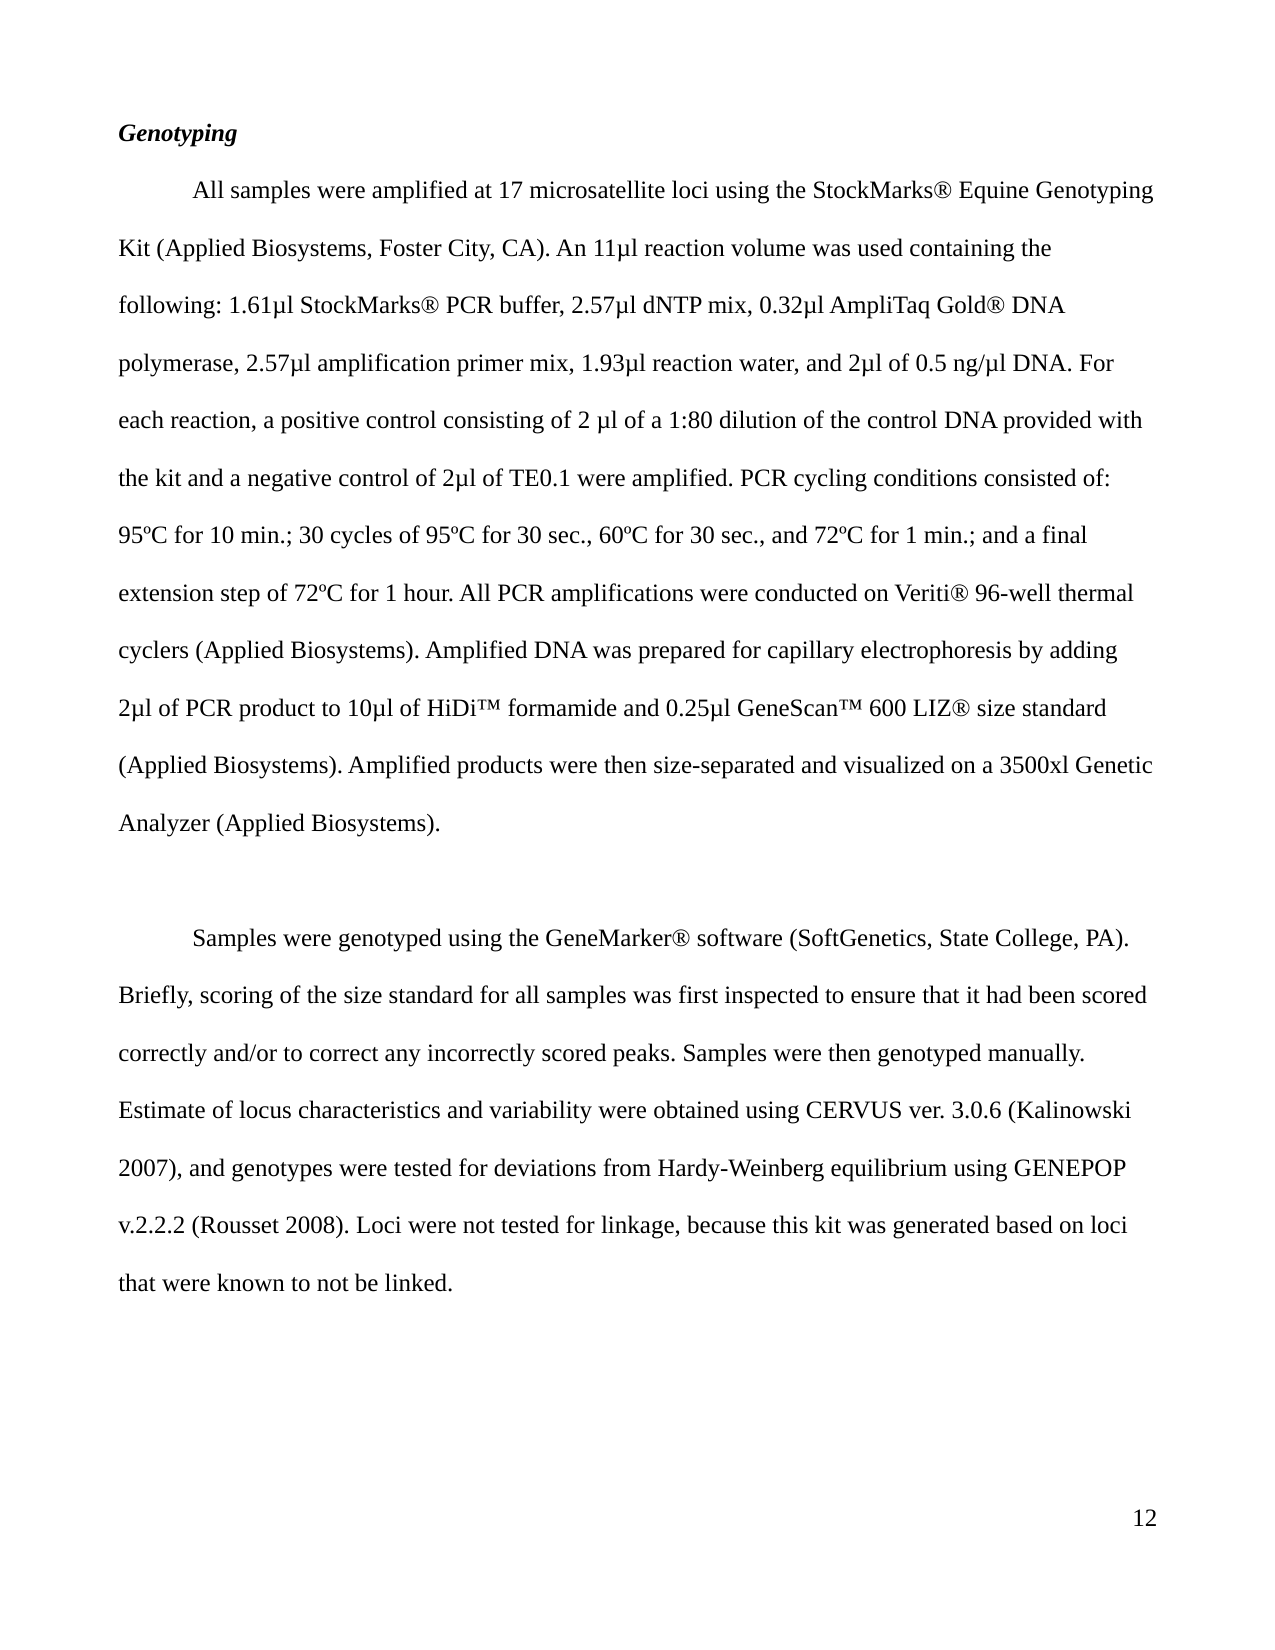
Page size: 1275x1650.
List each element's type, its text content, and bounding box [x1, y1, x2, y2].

text All samples were amplified at 17 microsatellite loci using the StockMarks® Equine Genotyping Kit (Applied Biosystems, Foster City, CA). An 11µl reaction volume was used containing the following: 1.61µl StockMarks® PCR buffer, 2.57µl dNTP mix, 0.32µl AmpliTaq Gold® DNA polymerase, 2.57µl amplification primer mix, 1.93µl reaction water, and 2µl of 0.5 ng/µl DNA. For each reaction, a positive control consisting of 2 µl of a 1:80 dilution of the control DNA provided with the kit and a negative control of 2µl of TE0.1 were amplified. PCR cycling conditions consisted of: 95ºC for 10 min.; 30 cycles of 95ºC for 30 sec., 60ºC for 30 sec., and 72ºC for 1 min.; and a final extension step of 72ºC for 1 hour. All PCR amplifications were conducted on Veriti® 96-well thermal cyclers (Applied Biosystems). Amplified DNA was prepared for capillary electrophoresis by adding 2µl of PCR product to 10µl of HiDi™ formamide and 0.25µl GeneScan™ 600 LIZ® size standard (Applied Biosystems). Amplified products were then size-separated and visualized on a 3500xl Genetic Analyzer (Applied Biosystems). [118, 176, 1157, 837]
text Genotyping [118, 118, 1157, 147]
text Samples were genotyped using the GeneMarker® software (SoftGenetics, State College, PA). Briefly, scoring of the size standard for all samples was first inspected to ensure that it had been scored correctly and/or to correct any incorrectly scored peaks. Samples were then genotyped manually. Estimate of locus characteristics and variability were obtained using CERVUS ver. 3.0.6 (Kalinowski 2007), and genotypes were tested for deviations from Hardy-Weinberg equilibrium using GENEPOP v.2.2.2 (Rousset 2008). Loci were not tested for linkage, because this kit was generated based on loci that were known to not be linked. [118, 923, 1157, 1297]
